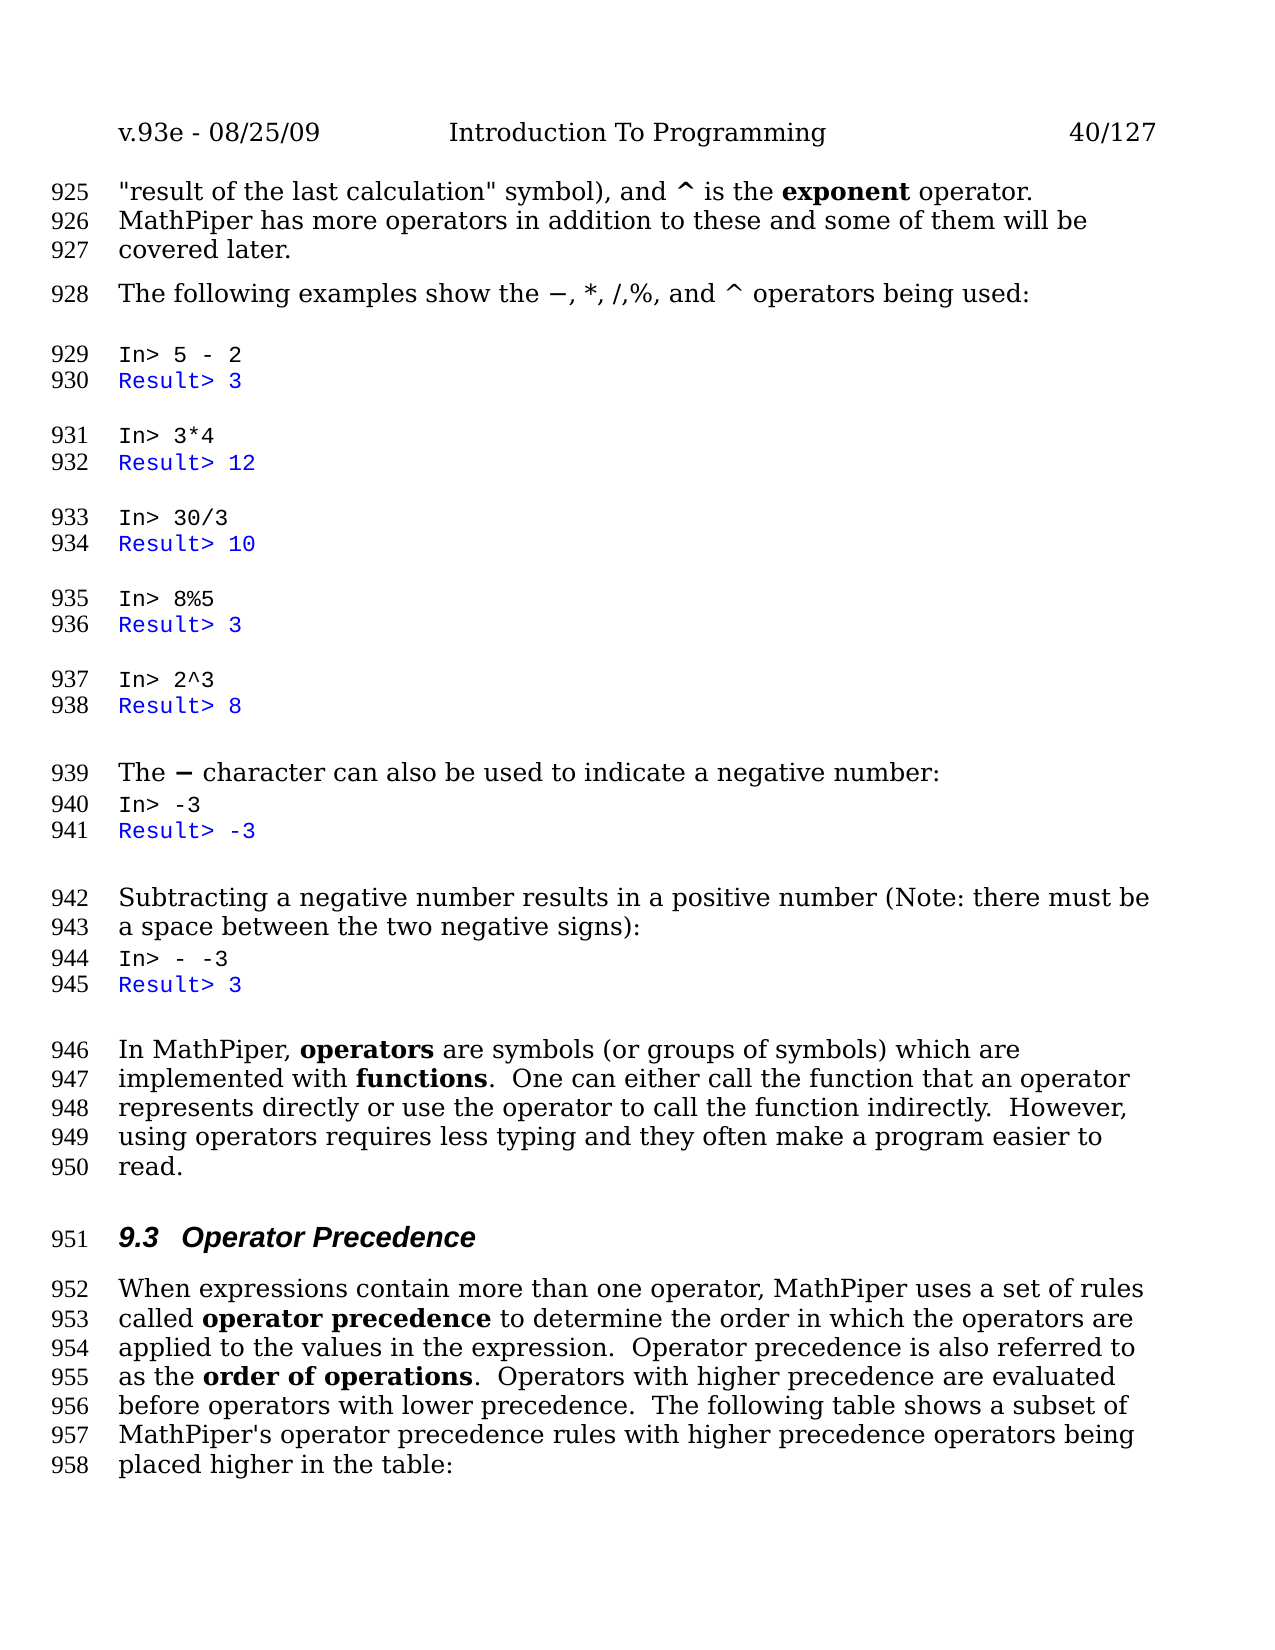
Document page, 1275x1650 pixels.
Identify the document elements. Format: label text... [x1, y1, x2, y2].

text Result> 8 [118, 694, 1157, 720]
text In> 30/3 [118, 506, 1157, 532]
text In> 2^3 [118, 668, 1157, 694]
text In> -3 [118, 793, 1157, 819]
text When expressions contain more than one operator, MathPiper uses a set of rules called operator precedence to determine the order in which the operators are applied to the values in the expression. Operator precedence is also referred to as the order of operations. Operators with higher precedence are evaluated before operators with lower precedence. The following table shows a subset of MathPiper's operator precedence rules with higher precedence operators being placed higher in the table: [118, 1274, 1157, 1479]
text Subtracting a negative number results in a positive number (Note: there must be a space between the two negative signs): [118, 883, 1157, 942]
text Result> 3 [118, 370, 1157, 396]
text Result> 12 [118, 451, 1157, 477]
subtitle Operator Precedence [118, 1220, 1157, 1253]
text The following examples show the −, *, /,%, and ^ operators being used: [118, 279, 1157, 309]
text In MathPiper, operators are symbols (or groups of symbols) which are implemented with functions. One can either call the function that an operator represents directly or use the operator to call the function indirectly. However, using operators requires less typing and they often make a program easier to read. [118, 1034, 1157, 1181]
text In> 8%5 [118, 587, 1157, 613]
text In> 5 - 2 [118, 344, 1157, 370]
text Result> 3 [118, 974, 1157, 1000]
text Result> 10 [118, 532, 1157, 558]
text The − character can also be used to indicate a negative number: [118, 758, 1157, 787]
text Result> -3 [118, 819, 1157, 845]
text In> - -3 [118, 948, 1157, 974]
text "result of the last calculation" symbol), and ^ is the exponent operator. MathPiper has more operators in addition to these and some of them will be covered later. [118, 177, 1157, 264]
text Result> 3 [118, 613, 1157, 639]
text In> 3*4 [118, 425, 1157, 451]
